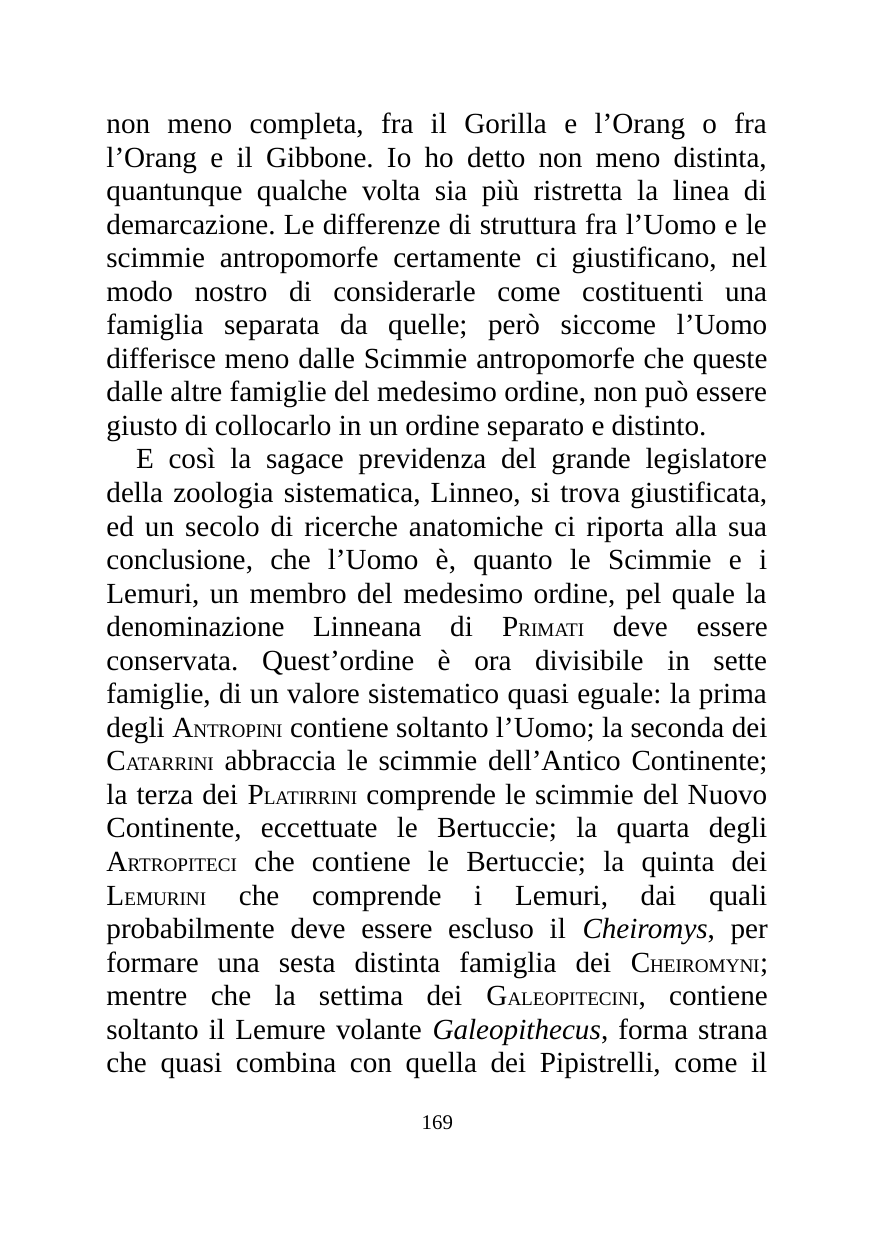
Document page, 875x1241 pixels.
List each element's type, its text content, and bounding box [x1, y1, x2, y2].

text E così la sagace previdenza del grande legislatore della zoologia sistematica, Linneo, si trova giustificata, ed un secolo di ricerche anatomiche ci riporta alla sua conclusione, che l’Uomo è, quanto le Scimmie e i Lemuri, un membro del medesimo ordine, pel quale la denominazione Linneana di Primati deve essere conservata. Quest’ordine è ora divisibile in sette famiglie, di un valore sistematico quasi eguale: la prima degli Antropini contiene soltanto l’Uomo; la seconda dei Catarrini abbraccia le scimmie dell’Antico Continente; la terza dei Platirrini comprende le scimmie del Nuovo Continente, eccettuate le Bertuccie; la quarta degli Artropiteci che contiene le Bertuccie; la quinta dei Lemurini che comprende i Lemuri, dai quali probabilmente deve essere escluso il Cheiromys, per formare una sesta distinta famiglia dei Cheiromyni; mentre che la settima dei Galeopitecini, contiene soltanto il Lemure volante Galeopithecus, forma strana che quasi combina con quella dei Pipistrelli, come il [106, 442, 768, 1079]
text non meno completa, fra il Gorilla e l’Orang o fra l’Orang e il Gibbone. Io ho detto non meno distinta, quantunque qualche volta sia più ristretta la linea di demarcazione. Le differenze di struttura fra l’Uomo e le scimmie antropomorfe certamente ci giustificano, nel modo nostro di considerarle come costituenti una famiglia separata da quelle; però siccome l’Uomo differisce meno dalle Scimmie antropomorfe che queste dalle altre famiglie del medesimo ordine, non può essere giusto di collocarlo in un ordine separato e distinto. [106, 106, 768, 442]
